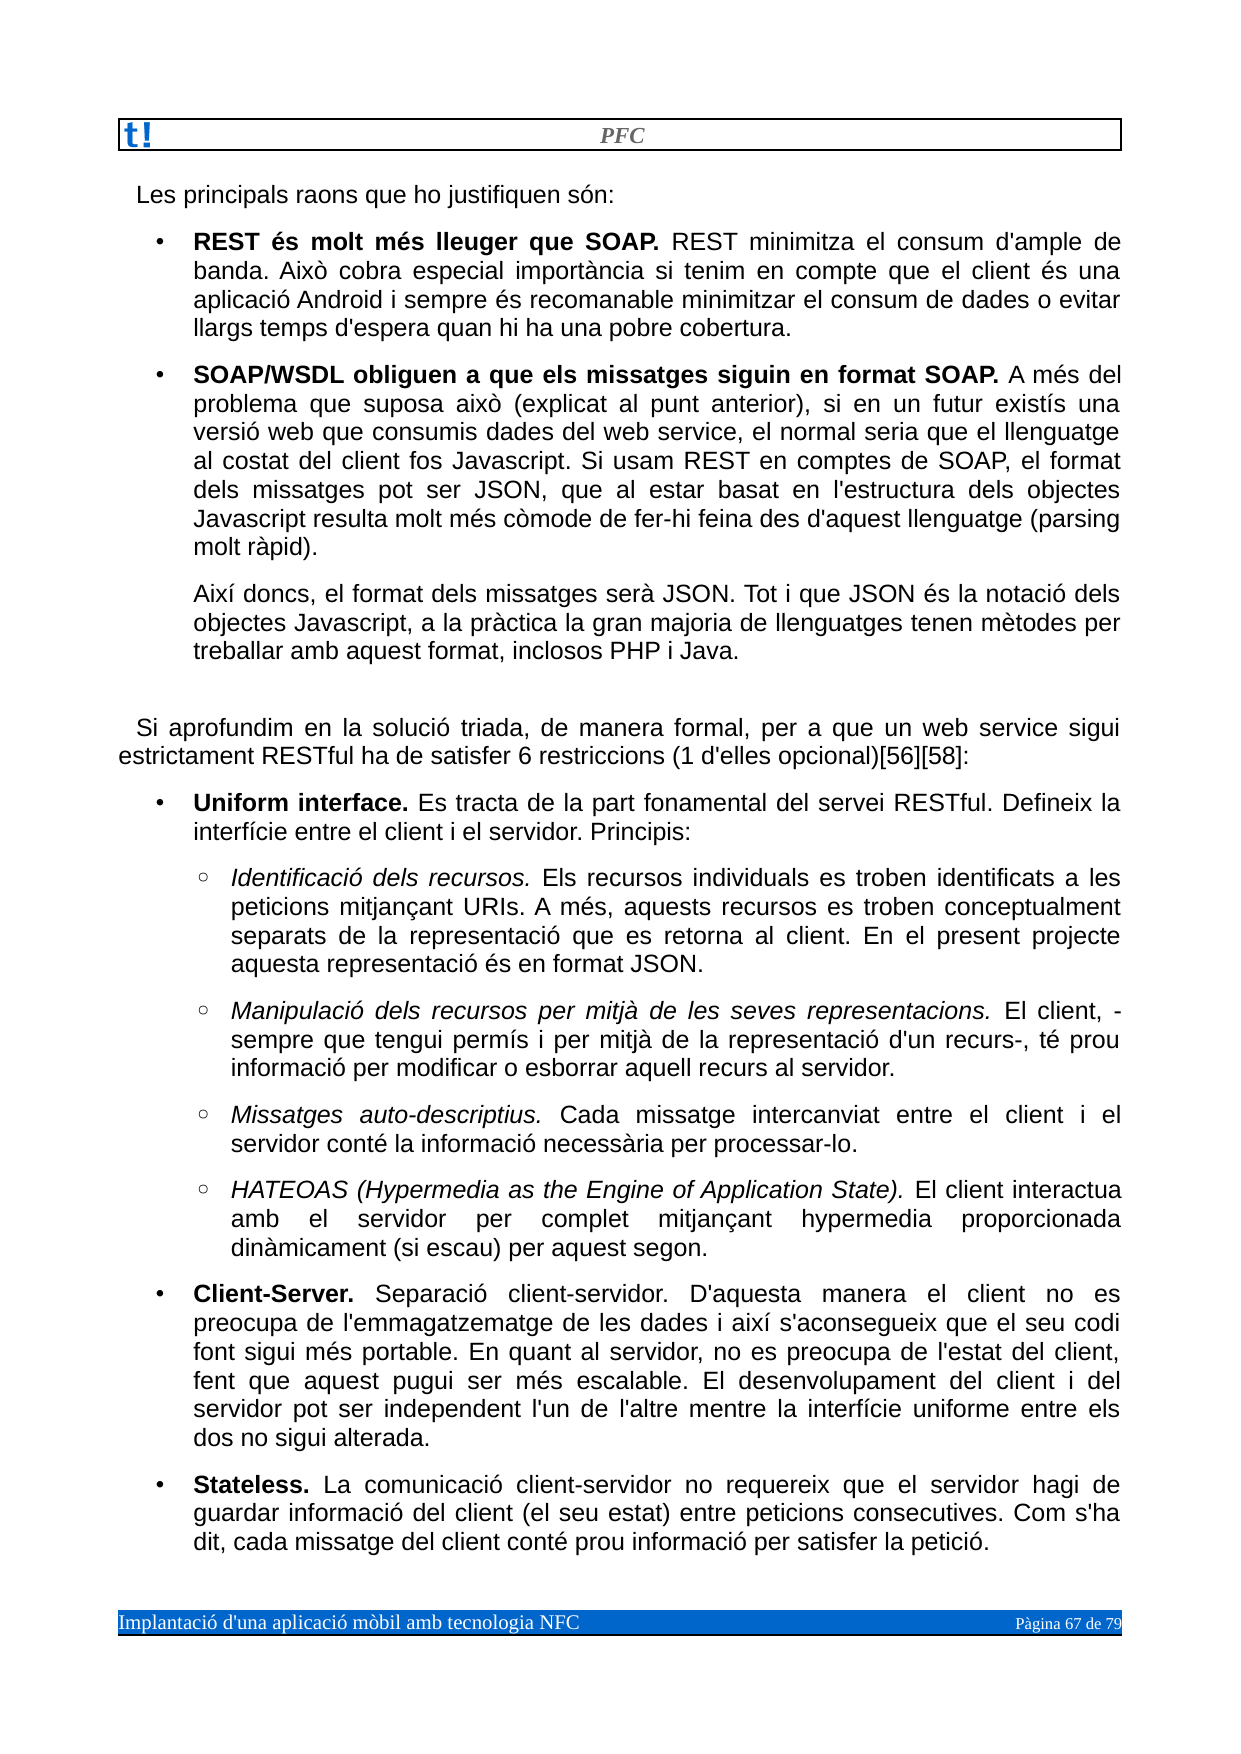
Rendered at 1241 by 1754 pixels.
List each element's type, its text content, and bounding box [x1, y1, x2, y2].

list Missatges auto-descriptius. Cada missatge intercanviat entre el client i el servidor conté la informació necessària per processar-lo. [193, 1100, 1122, 1157]
list Identificació dels recursos. Els recursos individuals es troben identificats a les peticions mitjançant URIs. A més, aquests recursos es troben conceptualment separats de la representació que es retorna al client. En el present projecte aquesta representació és en format JSON. [193, 863, 1122, 978]
list Client-Server. Separació client-servidor. D'aquesta manera el client no es preocupa de l'emmagatzematge de les dades i així s'aconsegueix que el seu codi font sigui més portable. En quant al servidor, no es preocupa de l'estat del client, fent que aquest pugui ser més escalable. El desenvolupament del client i del servidor pot ser independent l'un de l'altre mentre la interfície uniforme entre els dos no sigui alterada. [156, 1279, 1122, 1452]
list REST és molt més lleuger que SOAP. REST minimitza el consum d'ample de banda. Això cobra especial importància si tenim en compte que el client és una aplicació Android i sempre és recomanable minimitzar el consum de dades o evitar llargs temps d'espera quan hi ha una pobre cobertura. [156, 227, 1122, 342]
picture [123, 121, 151, 148]
list Manipulació dels recursos per mitjà de les seves representacions. El client, -sempre que tengui permís i per mitjà de la representació d'un recurs-, té prou informació per modificar o esborrar aquell recurs al servidor. [193, 996, 1122, 1082]
list SOAP/WSDL obliguen a que els missatges siguin en format SOAP. A més del problema que suposa això (explicat al punt anterior), si en un futur existís una versió web que consumis dades del web service, el normal seria que el llenguatge al costat del client fos Javascript. Si usam REST en comptes de SOAP, el format dels missatges pot ser JSON, que al estar basat en l'estructura dels objectes Javascript resulta molt més còmode de fer-hi feina des d'aquest llenguatge (parsing molt ràpid). [156, 360, 1122, 561]
list Així doncs, el format dels missatges serà JSON. Tot i que JSON és la notació dels objectes Javascript, a la pràctica la gran majoria de llenguatges tenen mètodes per treballar amb aquest format, inclosos PHP i Java. [156, 579, 1122, 665]
list HATEOAS (Hypermedia as the Engine of Application State). El client interactua amb el servidor per complet mitjançant hypermedia proporcionada dinàmicament (si escau) per aquest segon. [193, 1175, 1122, 1262]
text Les principals raons que ho justifiquen són: [118, 181, 1122, 209]
text Si aprofundim en la solució triada, de manera formal, per a que un web service sigui estrictament RESTful ha de satisfer 6 restriccions (1 d'elles opcional)[56][58]: [118, 712, 1122, 770]
list Stateless. La comunicació client-servidor no requereix que el servidor hagi de guardar informació del client (el seu estat) entre peticions consecutives. Com s'ha dit, cada missatge del client conté prou informació per satisfer la petició. [156, 1469, 1122, 1556]
list Uniform interface. Es tracta de la part fonamental del servei RESTful. Defineix la interfície entre el client i el servidor. Principis: [156, 788, 1122, 845]
